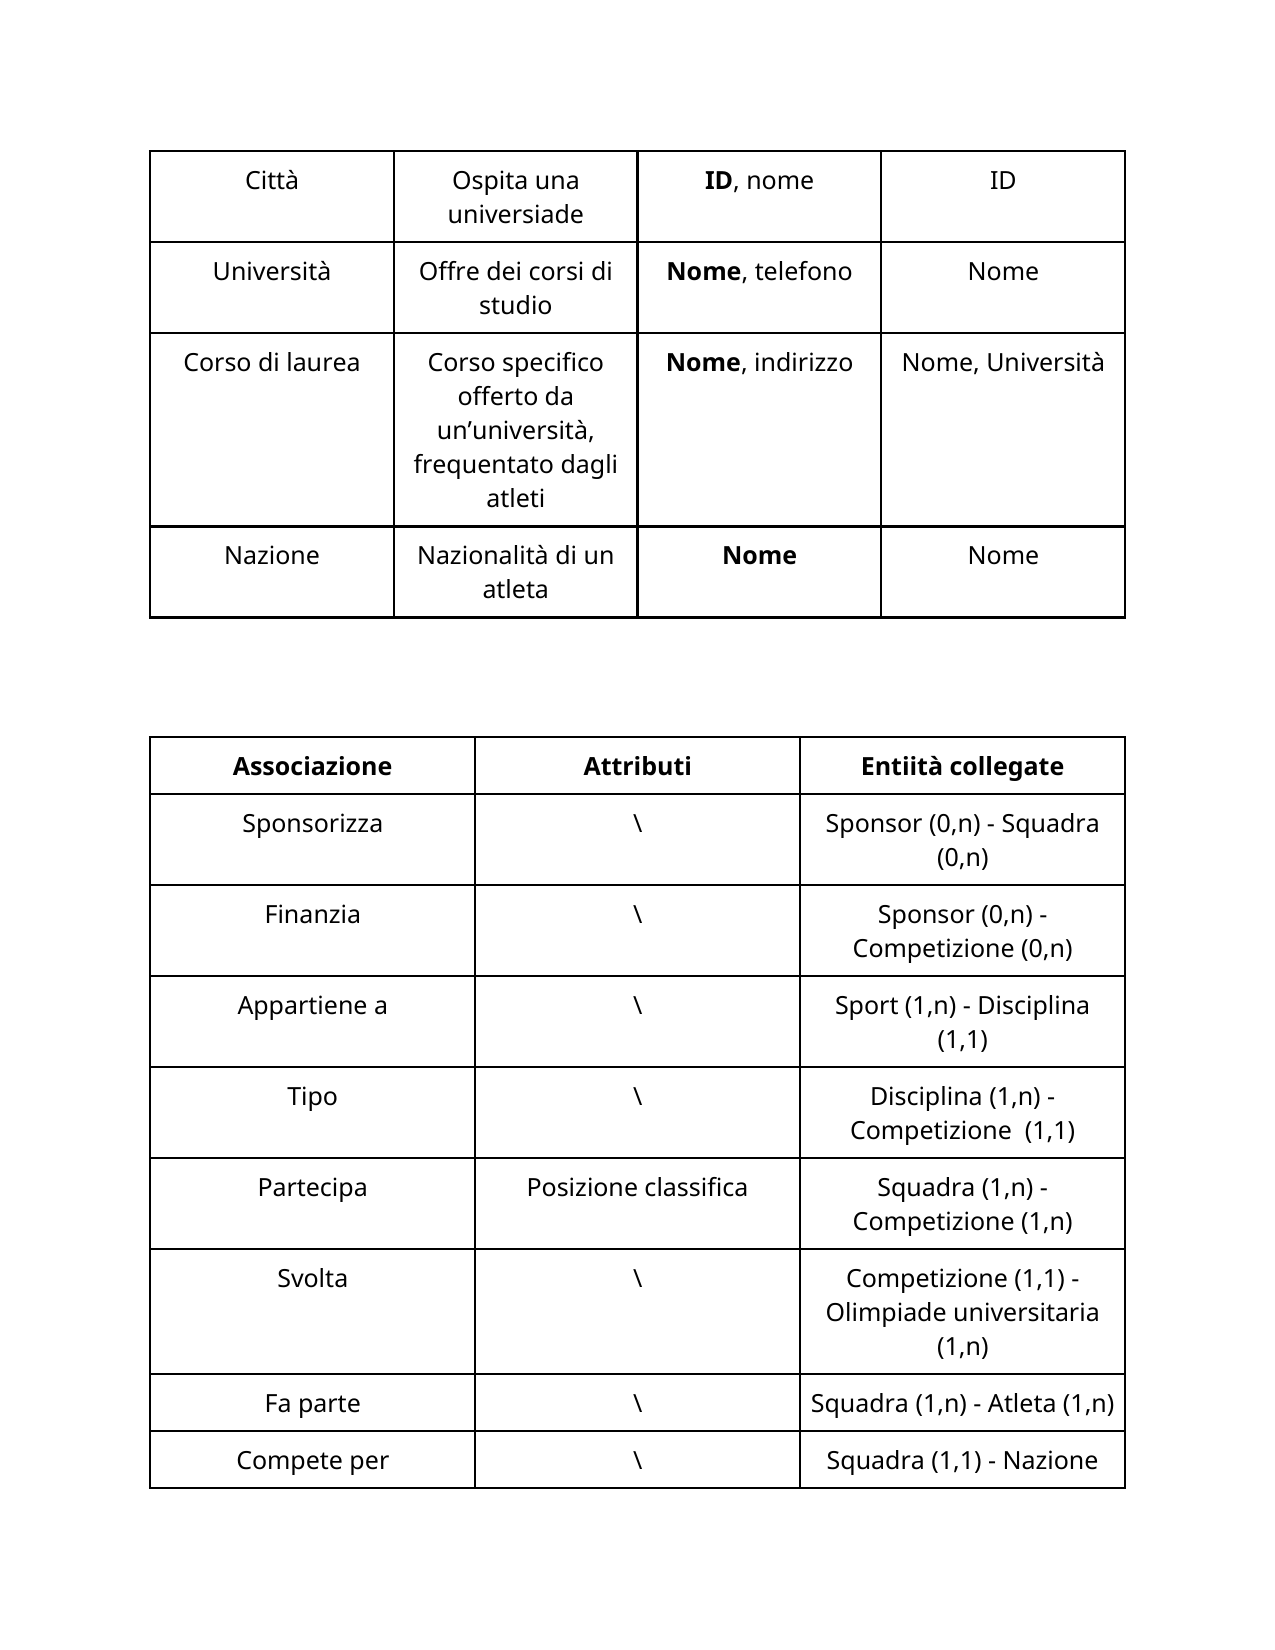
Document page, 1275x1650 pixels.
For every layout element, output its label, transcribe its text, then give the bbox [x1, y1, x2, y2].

table_cell Nazionalità di un atleta [395, 528, 636, 616]
table_cell Sponsor (0,n) - Squadra (0,n) [801, 795, 1124, 884]
table_cell Sponsorizza [151, 795, 474, 884]
table_header Entiità collegate [801, 738, 1124, 793]
table_cell Squadra (1,n) - Atleta (1,n) [801, 1375, 1124, 1430]
table_cell Fa parte [151, 1375, 474, 1430]
table_cell Partecipa [151, 1159, 474, 1248]
table_cell Nazione [151, 528, 393, 616]
table_cell Tipo [151, 1068, 474, 1157]
table_cell Università [151, 243, 393, 332]
table_cell Posizione classifica [476, 1159, 799, 1248]
table_cell Corso specifico offerto da un’università, frequentato dagli atleti [395, 334, 636, 525]
table_cell ID [882, 152, 1124, 241]
table_cell Svolta [151, 1250, 474, 1373]
table_cell Finanzia [151, 886, 474, 975]
table_cell \ [476, 1432, 799, 1487]
table_cell \ [476, 1375, 799, 1430]
table_cell Disciplina (1,n) - Competizione (1,1) [801, 1068, 1124, 1157]
table_cell Nome, indirizzo [639, 334, 880, 525]
table_cell Sport (1,n) - Disciplina (1,1) [801, 977, 1124, 1066]
table_cell Squadra (1,n) - Competizione (1,n) [801, 1159, 1124, 1248]
table_cell Città [151, 152, 393, 241]
table_cell Offre dei corsi di studio [395, 243, 636, 332]
table_cell \ [476, 886, 799, 975]
table_cell Competizione (1,1) - Olimpiade universitaria (1,n) [801, 1250, 1124, 1373]
table_cell Sponsor (0,n) - Competizione (0,n) [801, 886, 1124, 975]
table_cell \ [476, 1068, 799, 1157]
table_cell \ [476, 977, 799, 1066]
table_cell Corso di laurea [151, 334, 393, 525]
table_cell Squadra (1,1) - Nazione [801, 1432, 1124, 1487]
table_cell Compete per [151, 1432, 474, 1487]
table_header Attributi [476, 738, 799, 793]
table_cell \ [476, 795, 799, 884]
table_cell ID, nome [639, 152, 880, 241]
table_cell Nome, Università [882, 334, 1124, 525]
table_cell Nome [882, 243, 1124, 332]
table_cell \ [476, 1250, 799, 1373]
table_header Associazione [151, 738, 474, 793]
table_cell Ospita una universiade [395, 152, 636, 241]
table_cell Nome, telefono [639, 243, 880, 332]
table_cell Nome [639, 528, 880, 616]
table_cell Appartiene a [151, 977, 474, 1066]
table_cell Nome [882, 528, 1124, 616]
